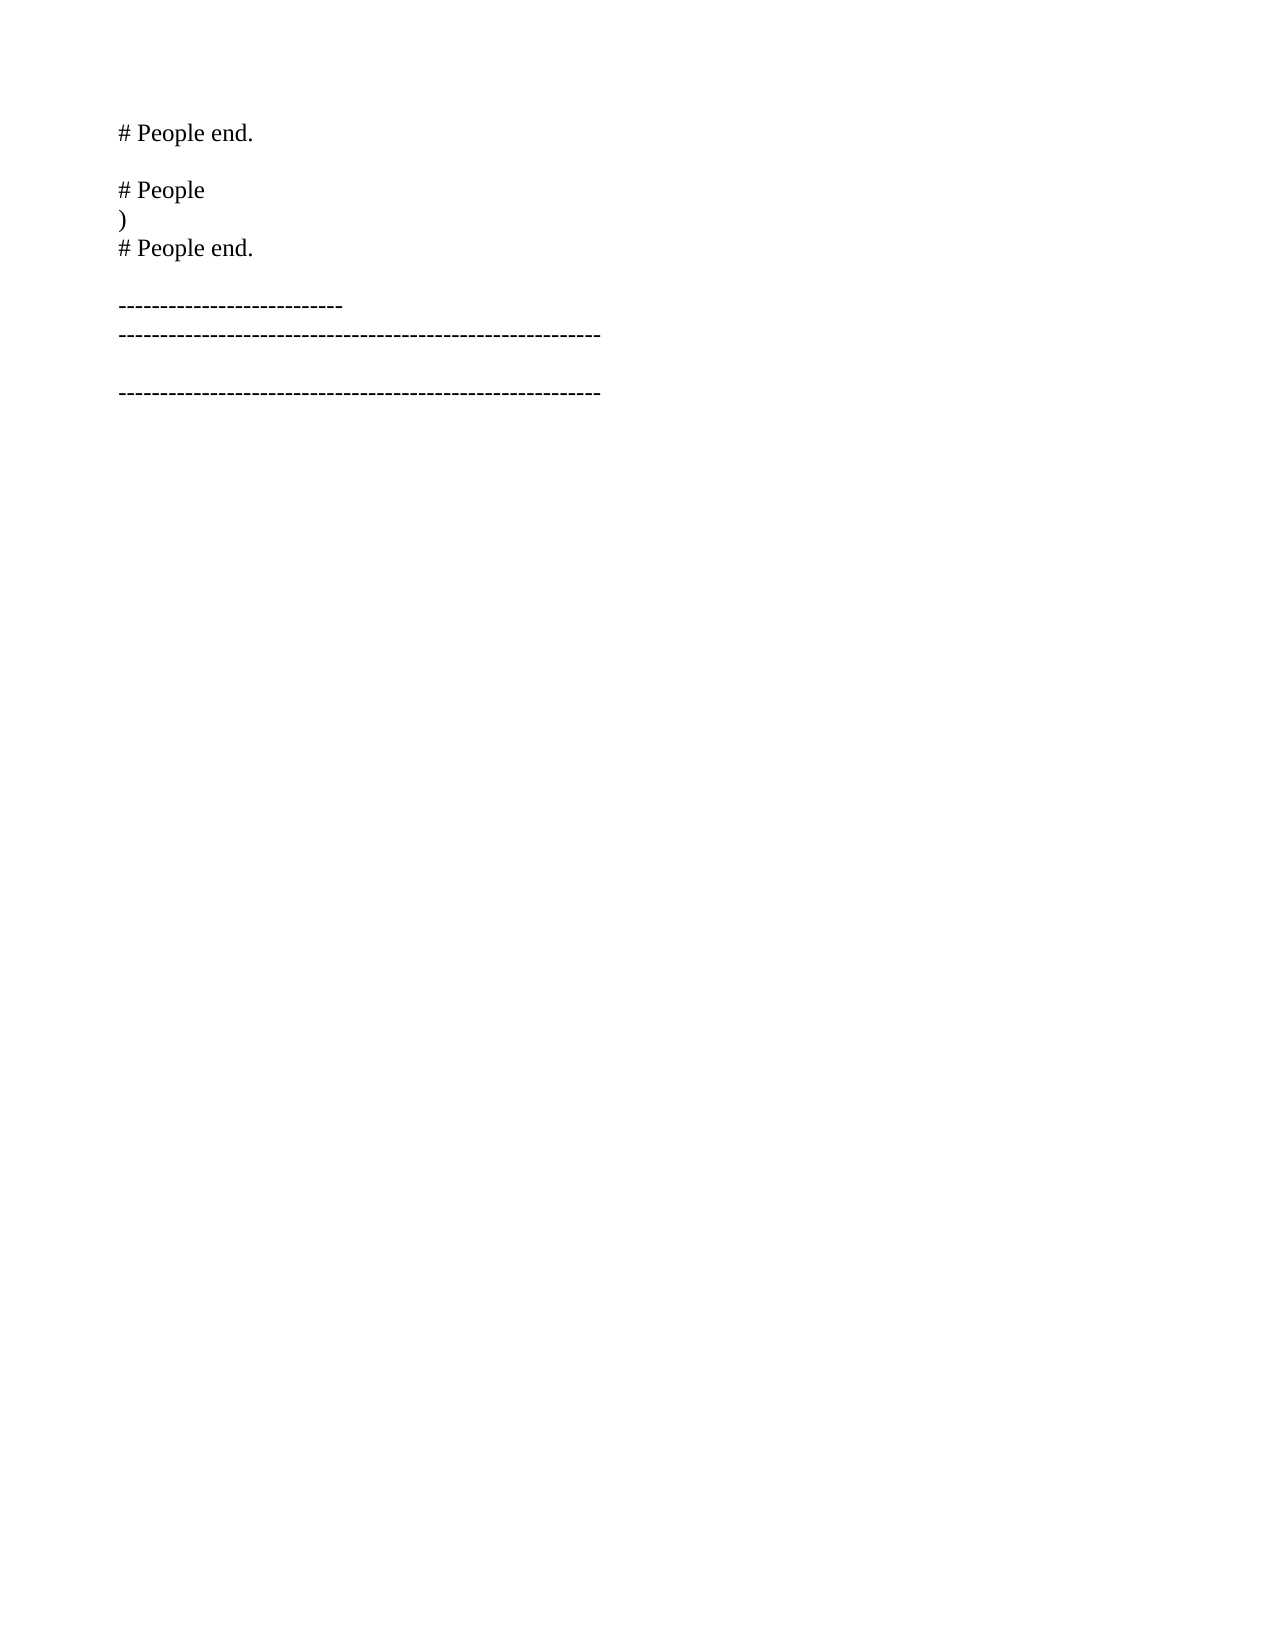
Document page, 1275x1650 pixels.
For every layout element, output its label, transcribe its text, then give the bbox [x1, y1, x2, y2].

text # People [118, 176, 1157, 204]
text --------------------------- [118, 291, 1157, 319]
text # People end. [118, 118, 1157, 147]
text ) [118, 204, 1157, 233]
text ---------------------------------------------------------- [118, 377, 1157, 406]
text ---------------------------------------------------------- [118, 319, 1157, 348]
text # People end. [118, 233, 1157, 262]
